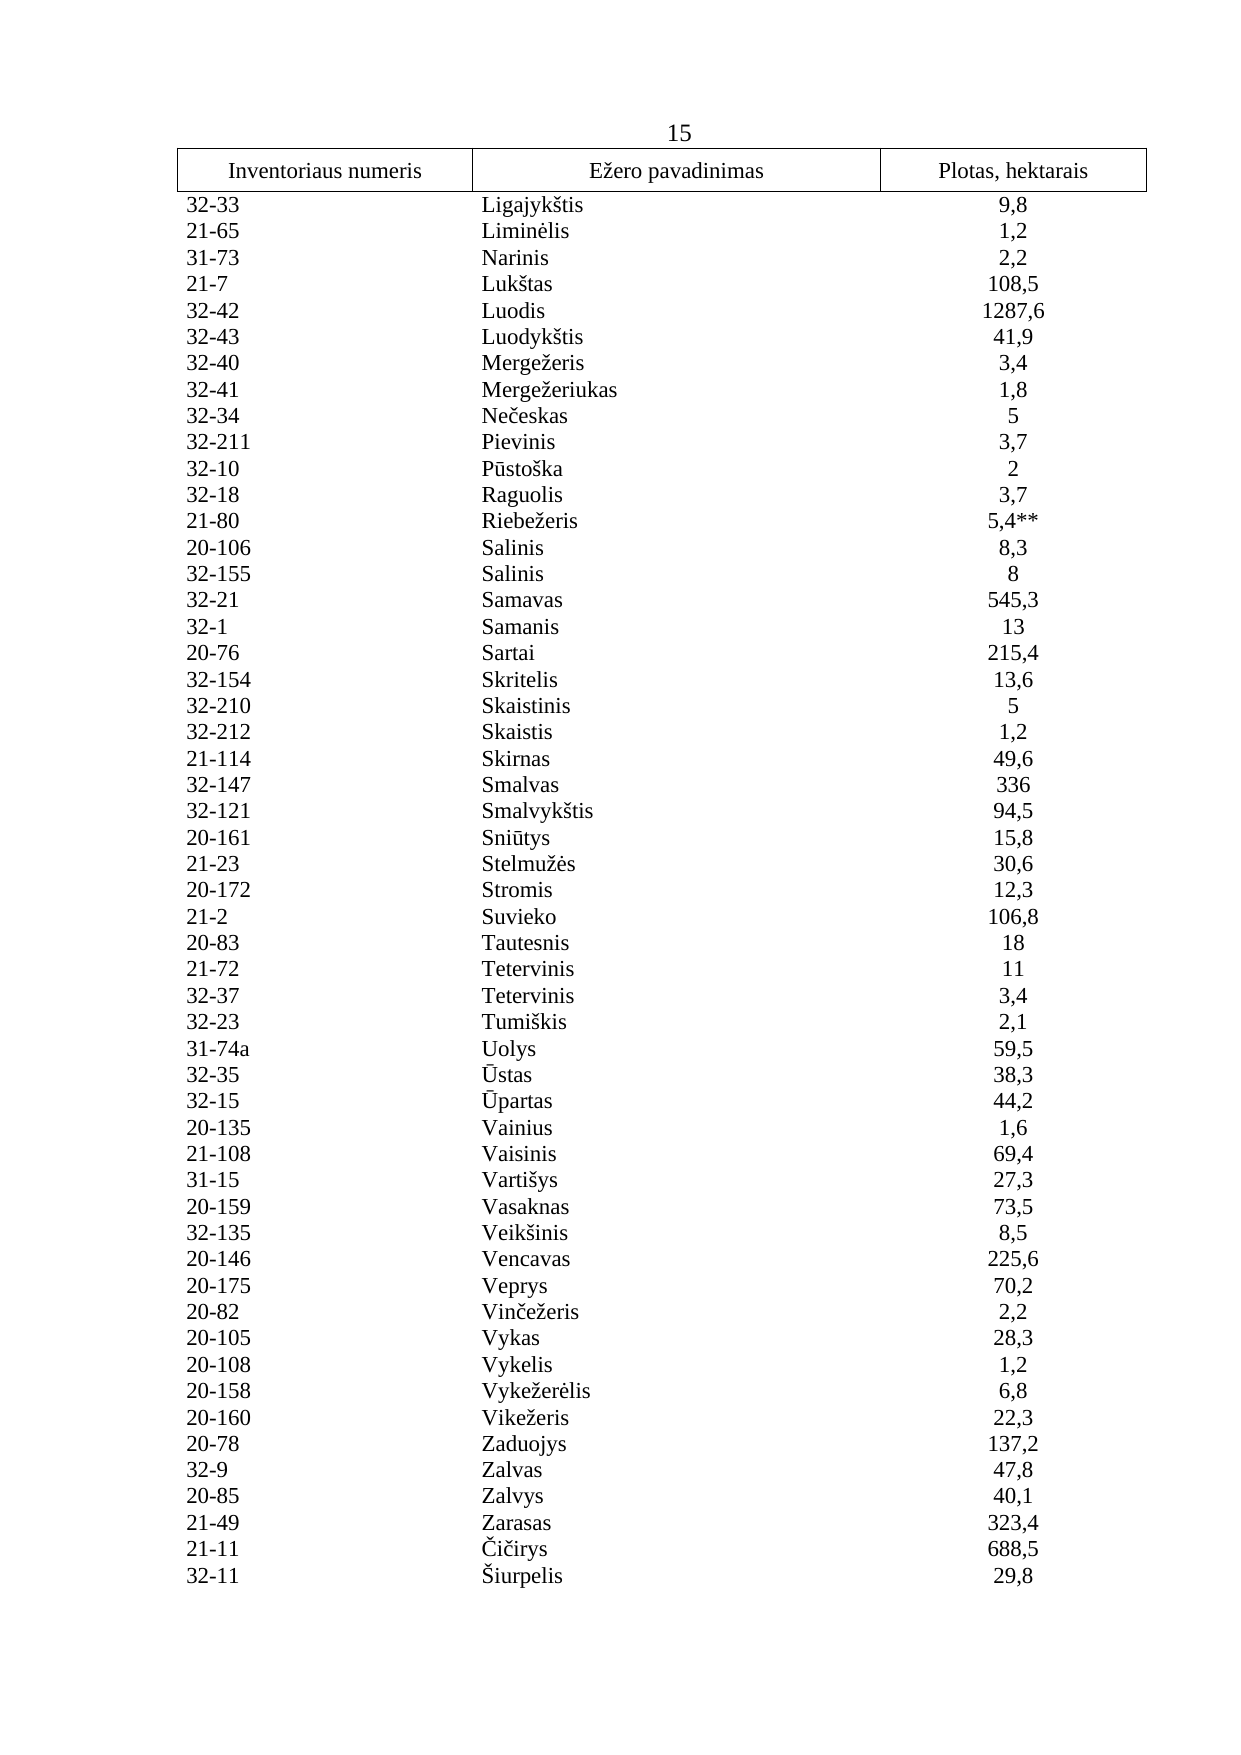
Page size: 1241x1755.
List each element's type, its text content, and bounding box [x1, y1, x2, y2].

table_cell 20-105 [177, 1325, 473, 1351]
table_cell 1,6 [880, 1114, 1146, 1140]
table_cell 21-65 [177, 218, 473, 244]
table_cell 8,5 [880, 1219, 1146, 1245]
table_cell Luodykštis [473, 323, 880, 349]
table_header Ežero pavadinimas [473, 149, 880, 191]
table_cell 20-172 [177, 876, 473, 903]
table_cell 8 [880, 560, 1146, 587]
table_cell Skirnas [473, 745, 880, 771]
table_cell 8,3 [880, 534, 1146, 560]
table_cell 20-106 [177, 534, 473, 560]
table_cell 32-35 [177, 1061, 473, 1087]
table_cell 9,8 [880, 192, 1146, 218]
table_cell 21-72 [177, 956, 473, 982]
table_cell 21-2 [177, 903, 473, 929]
table_cell 70,2 [880, 1272, 1146, 1298]
table_cell 32-42 [177, 297, 473, 323]
table_cell 32-155 [177, 560, 473, 587]
table_cell 41,9 [880, 323, 1146, 349]
table_cell 20-146 [177, 1245, 473, 1272]
table_cell 32-1 [177, 613, 473, 639]
table_cell 44,2 [880, 1087, 1146, 1114]
table_cell 32-154 [177, 666, 473, 692]
table_cell 32-40 [177, 349, 473, 376]
table_cell 225,6 [880, 1245, 1146, 1272]
table_cell 137,2 [880, 1430, 1146, 1456]
table_cell Samanis [473, 613, 880, 639]
table_cell 20-82 [177, 1298, 473, 1324]
table_cell 32-21 [177, 587, 473, 613]
table_cell 32-11 [177, 1562, 473, 1588]
table_cell Tautesnis [473, 929, 880, 956]
table_cell Tetervinis [473, 982, 880, 1008]
table_cell 18 [880, 929, 1146, 956]
table_cell 28,3 [880, 1325, 1146, 1351]
table_cell 215,4 [880, 639, 1146, 666]
table_cell 3,4 [880, 982, 1146, 1008]
table_cell 336 [880, 771, 1146, 797]
table_cell 20-158 [177, 1377, 473, 1403]
table_cell 32-9 [177, 1456, 473, 1483]
table_cell 32-33 [177, 192, 473, 218]
table_header Inventoriaus numeris [178, 149, 472, 191]
table_cell Skritelis [473, 666, 880, 692]
table_cell 20-83 [177, 929, 473, 956]
table_cell Nečeskas [473, 402, 880, 428]
table_cell Narinis [473, 244, 880, 270]
table_cell 1,8 [880, 376, 1146, 402]
table_cell 2,1 [880, 1008, 1146, 1034]
table_cell 13 [880, 613, 1146, 639]
table_cell Vinčežeris [473, 1298, 880, 1324]
table_cell 1,2 [880, 718, 1146, 745]
table_cell Samavas [473, 587, 880, 613]
table_cell 5 [880, 692, 1146, 718]
table_cell 1,2 [880, 1351, 1146, 1377]
table_cell 59,5 [880, 1035, 1146, 1061]
table_cell 20-161 [177, 824, 473, 850]
table_cell Vykežerėlis [473, 1377, 880, 1403]
table_cell Vykelis [473, 1351, 880, 1377]
table_cell Raguolis [473, 481, 880, 507]
table_cell 13,6 [880, 666, 1146, 692]
table_cell Sartai [473, 639, 880, 666]
table_cell Vencavas [473, 1245, 880, 1272]
table_cell Ūstas [473, 1061, 880, 1087]
table_cell 29,8 [880, 1562, 1146, 1588]
table_cell Suvieko [473, 903, 880, 929]
table_cell 31-15 [177, 1166, 473, 1193]
table_cell 3,4 [880, 349, 1146, 376]
table_cell 20-108 [177, 1351, 473, 1377]
table_cell 32-43 [177, 323, 473, 349]
table_header Plotas, hektarais [881, 149, 1146, 191]
table_cell 21-11 [177, 1535, 473, 1562]
table_cell 32-23 [177, 1008, 473, 1034]
table_cell Mergežeriukas [473, 376, 880, 402]
table_cell 31-74a [177, 1035, 473, 1061]
table_cell 32-18 [177, 481, 473, 507]
table_cell 20-159 [177, 1193, 473, 1219]
table_cell 32-34 [177, 402, 473, 428]
table_cell 2,2 [880, 1298, 1146, 1324]
table_cell 69,4 [880, 1140, 1146, 1166]
table_cell 2,2 [880, 244, 1146, 270]
table_cell Tumiškis [473, 1008, 880, 1034]
table_cell Ūpartas [473, 1087, 880, 1114]
table_cell Riebežeris [473, 508, 880, 534]
table_cell Salinis [473, 560, 880, 587]
table_cell 20-85 [177, 1483, 473, 1509]
table_cell Stromis [473, 876, 880, 903]
table_cell 1287,6 [880, 297, 1146, 323]
table_cell Tetervinis [473, 956, 880, 982]
table_cell Smalvykštis [473, 798, 880, 824]
table_cell 38,3 [880, 1061, 1146, 1087]
table_cell 32-135 [177, 1219, 473, 1245]
table_cell Veprys [473, 1272, 880, 1298]
table_cell 1,2 [880, 218, 1146, 244]
table_cell 20-175 [177, 1272, 473, 1298]
table_cell 32-15 [177, 1087, 473, 1114]
table_cell 2 [880, 455, 1146, 481]
table_cell 20-78 [177, 1430, 473, 1456]
table_cell Skaistis [473, 718, 880, 745]
table_cell 31-73 [177, 244, 473, 270]
table_cell 32-41 [177, 376, 473, 402]
table_cell Zalvys [473, 1483, 880, 1509]
table_cell 32-210 [177, 692, 473, 718]
table_cell 15,8 [880, 824, 1146, 850]
table_cell 20-160 [177, 1404, 473, 1430]
table_cell Skaistinis [473, 692, 880, 718]
table_cell Smalvas [473, 771, 880, 797]
table_cell 108,5 [880, 270, 1146, 297]
table_cell Luodis [473, 297, 880, 323]
table_cell 27,3 [880, 1166, 1146, 1193]
table_cell 32-211 [177, 429, 473, 455]
table_cell Stelmužės [473, 850, 880, 876]
table_cell 11 [880, 956, 1146, 982]
table_cell Čičirys [473, 1535, 880, 1562]
table_cell 40,1 [880, 1483, 1146, 1509]
table_cell Vikežeris [473, 1404, 880, 1430]
table_cell 49,6 [880, 745, 1146, 771]
table_cell 5,4** [880, 508, 1146, 534]
table_cell Sniūtys [473, 824, 880, 850]
table_cell 94,5 [880, 798, 1146, 824]
table_cell Vartišys [473, 1166, 880, 1193]
table_cell 545,3 [880, 587, 1146, 613]
table_cell 22,3 [880, 1404, 1146, 1430]
table_cell 47,8 [880, 1456, 1146, 1483]
table_cell 32-37 [177, 982, 473, 1008]
table_cell Vaisinis [473, 1140, 880, 1166]
table_cell 21-114 [177, 745, 473, 771]
table_cell Vykas [473, 1325, 880, 1351]
table_cell Ligajykštis [473, 192, 880, 218]
table_cell 5 [880, 402, 1146, 428]
table_cell 21-80 [177, 508, 473, 534]
table_cell Lukštas [473, 270, 880, 297]
table_cell 21-7 [177, 270, 473, 297]
table_cell 32-147 [177, 771, 473, 797]
table_cell Zarasas [473, 1509, 880, 1535]
table_cell 106,8 [880, 903, 1146, 929]
table_cell 32-212 [177, 718, 473, 745]
table_cell 3,7 [880, 481, 1146, 507]
table_cell Salinis [473, 534, 880, 560]
table_cell Liminėlis [473, 218, 880, 244]
table_cell 20-76 [177, 639, 473, 666]
table_cell Pievinis [473, 429, 880, 455]
table_cell 21-108 [177, 1140, 473, 1166]
table_cell 30,6 [880, 850, 1146, 876]
table_cell 323,4 [880, 1509, 1146, 1535]
table_cell Zalvas [473, 1456, 880, 1483]
table_cell 6,8 [880, 1377, 1146, 1403]
table_cell 21-49 [177, 1509, 473, 1535]
table_cell Mergežeris [473, 349, 880, 376]
table_cell 20-135 [177, 1114, 473, 1140]
table_cell 32-121 [177, 798, 473, 824]
table_cell Vasaknas [473, 1193, 880, 1219]
table_cell Veikšinis [473, 1219, 880, 1245]
table_cell Uolys [473, 1035, 880, 1061]
table_cell 21-23 [177, 850, 473, 876]
table_cell 12,3 [880, 876, 1146, 903]
table_cell 73,5 [880, 1193, 1146, 1219]
table_cell Zaduojys [473, 1430, 880, 1456]
table_cell 688,5 [880, 1535, 1146, 1562]
table_cell Pūstoška [473, 455, 880, 481]
table_cell 32-10 [177, 455, 473, 481]
table_cell Vainius [473, 1114, 880, 1140]
table_cell Šiurpelis [473, 1562, 880, 1588]
table_cell 3,7 [880, 429, 1146, 455]
